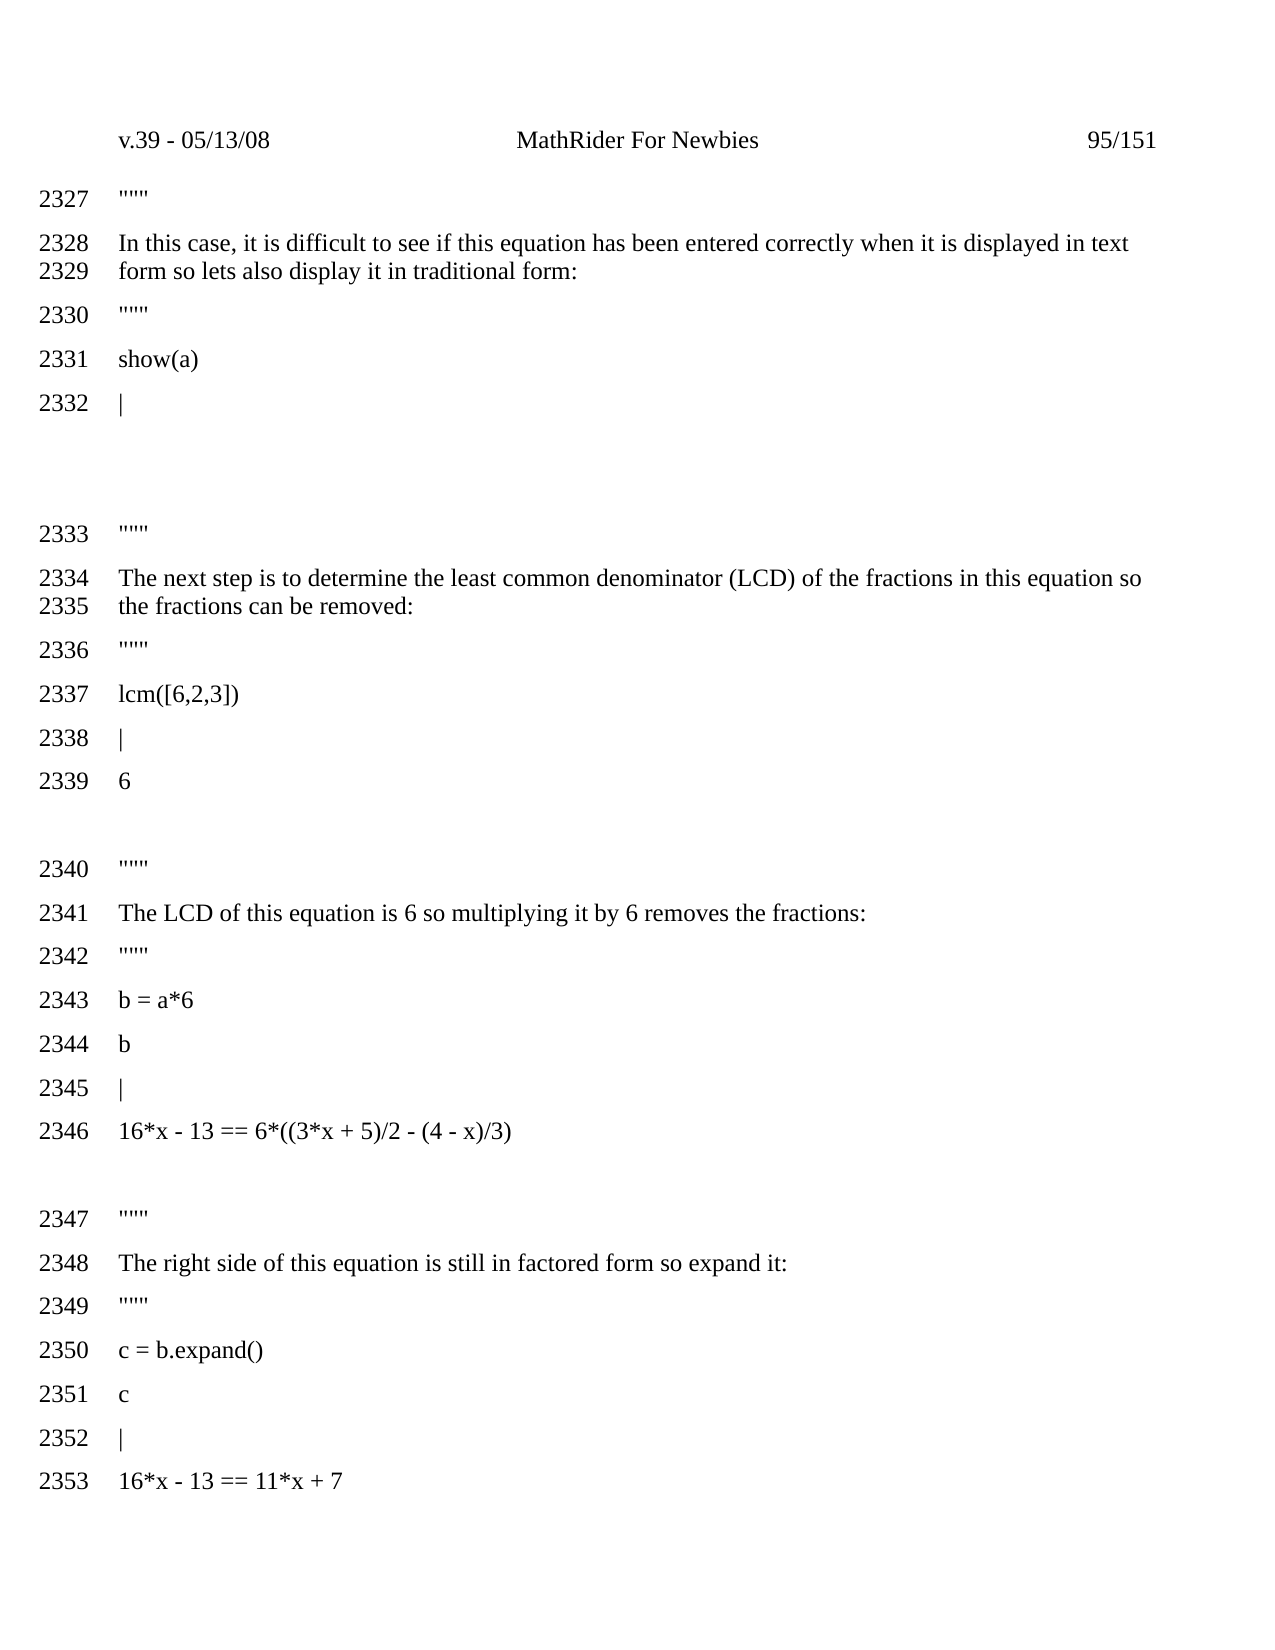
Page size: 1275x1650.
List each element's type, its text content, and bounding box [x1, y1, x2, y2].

text lcm([6,2,3]) [118, 679, 1157, 708]
text 6 [118, 766, 1157, 795]
text | [118, 1073, 1157, 1101]
text """ [118, 941, 1157, 970]
text """ [118, 1291, 1157, 1320]
text | [118, 1423, 1157, 1451]
text The right side of this equation is still in factored form so expand it: [118, 1248, 1157, 1276]
text b = a*6 [118, 985, 1157, 1014]
text """ [118, 184, 1157, 213]
text c = b.expand() [118, 1335, 1157, 1364]
text """ [118, 635, 1157, 664]
text show(a) [118, 344, 1157, 373]
text b [118, 1029, 1157, 1058]
text | [118, 723, 1157, 751]
text 16*x - 13 == 11*x + 7 [118, 1466, 1157, 1495]
text The next step is to determine the least common denominator (LCD) of the fractions in this equation so the fractions can be removed: [118, 563, 1157, 620]
text """ [118, 1204, 1157, 1233]
text | [118, 388, 1157, 416]
text In this case, it is difficult to see if this equation has been entered correctly when it is displayed in text form so lets also display it in traditional form: [118, 228, 1157, 285]
text """ [118, 519, 1157, 548]
text The LCD of this equation is 6 so multiplying it by 6 removes the fractions: [118, 898, 1157, 926]
text 16*x - 13 == 6*((3*x + 5)/2 - (4 - x)/3) [118, 1116, 1157, 1145]
text """ [118, 300, 1157, 329]
text """ [118, 854, 1157, 883]
text c [118, 1379, 1157, 1408]
